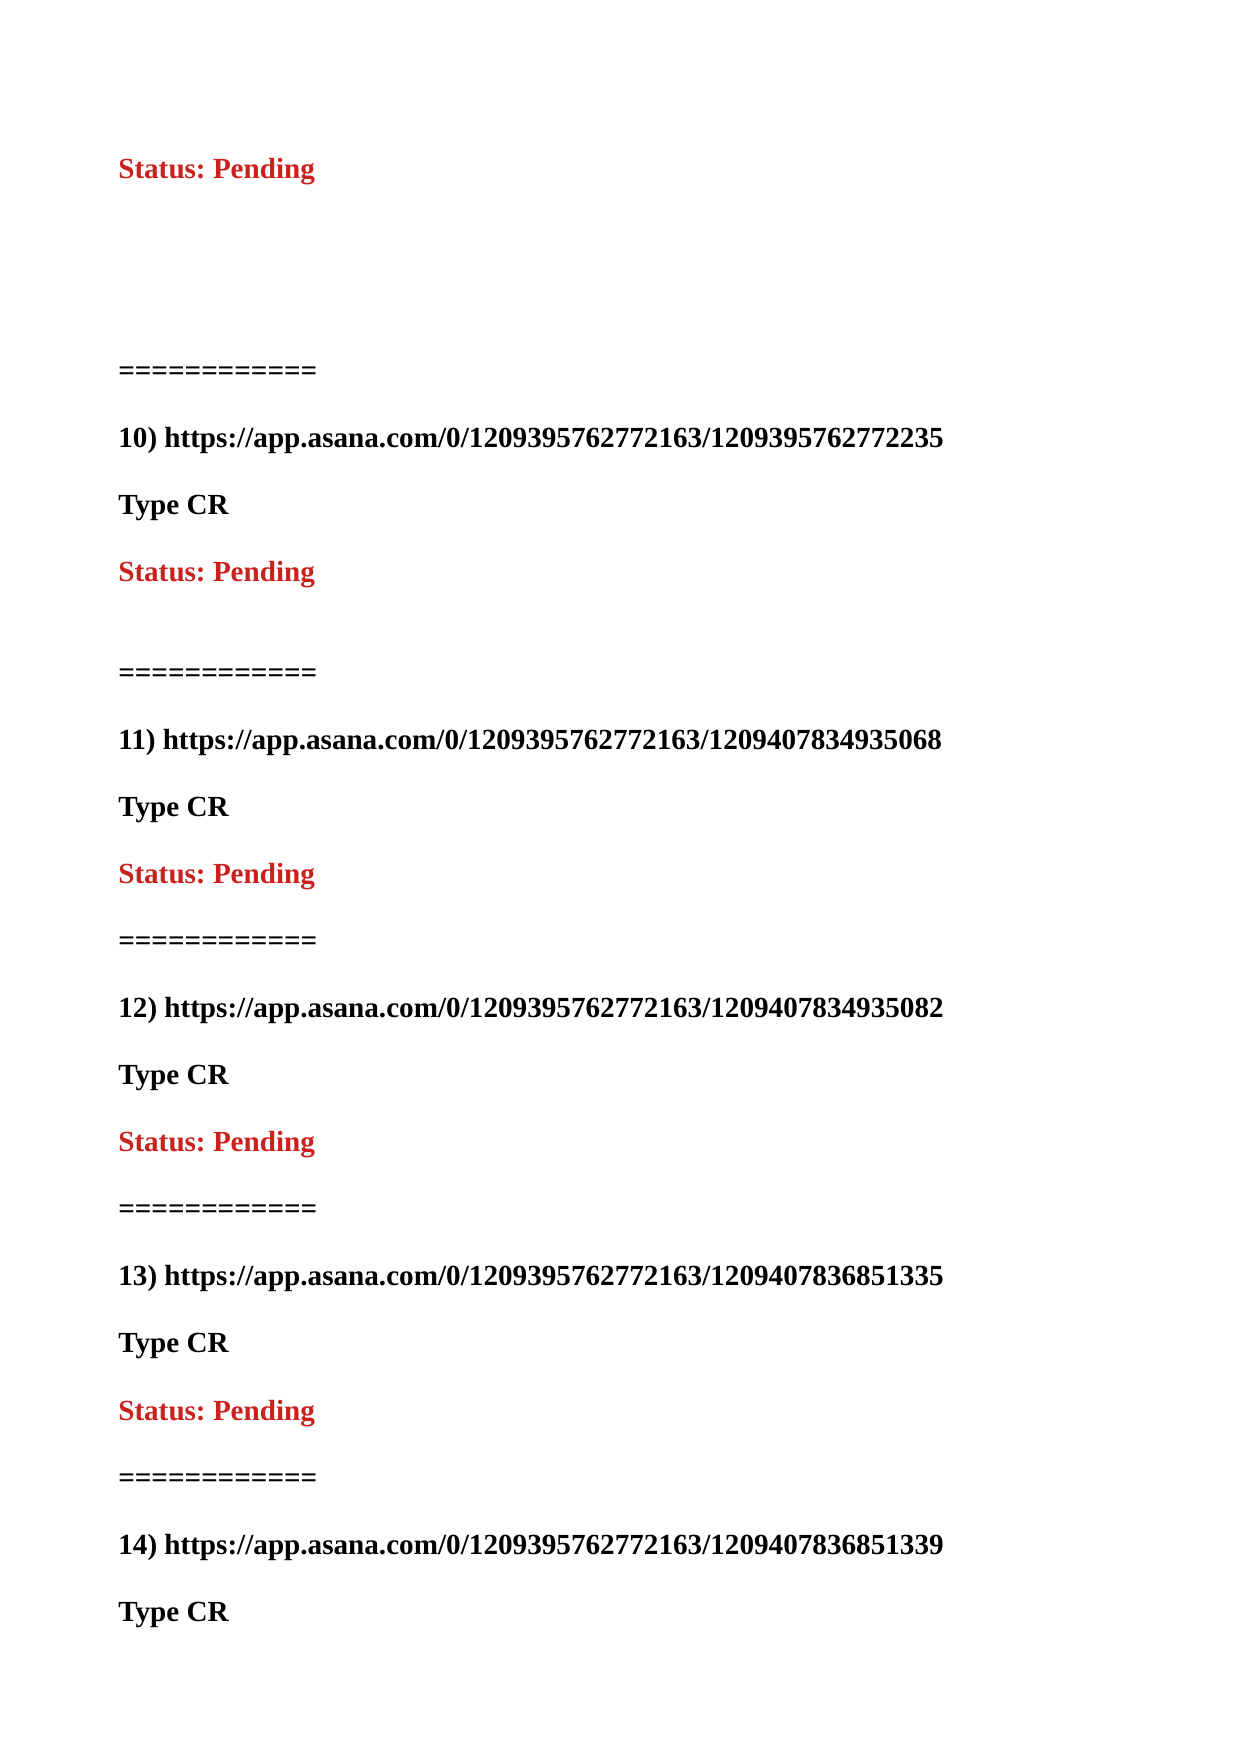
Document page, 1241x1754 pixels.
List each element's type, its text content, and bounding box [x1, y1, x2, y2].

text Type CR [118, 1594, 1122, 1627]
text ============ [118, 923, 1122, 957]
text 12) https://app.asana.com/0/1209395762772163/1209407834935082 [118, 990, 1122, 1024]
text ============ [118, 1460, 1122, 1493]
text 13) https://app.asana.com/0/1209395762772163/1209407836851335 [118, 1258, 1122, 1292]
text Type CR [118, 1326, 1122, 1359]
text 10) https://app.asana.com/0/1209395762772163/1209395762772235 [118, 420, 1122, 453]
text 14) https://app.asana.com/0/1209395762772163/1209407836851339 [118, 1527, 1122, 1560]
text Status: Pending [118, 1124, 1122, 1158]
text Status: Pending [118, 554, 1122, 588]
text Type CR [118, 1057, 1122, 1091]
text Type CR [118, 789, 1122, 822]
text ============ [118, 1191, 1122, 1225]
text Status: Pending [118, 856, 1122, 889]
text ============ [118, 655, 1122, 688]
text Status: Pending [118, 1393, 1122, 1426]
text 11) https://app.asana.com/0/1209395762772163/1209407834935068 [118, 722, 1122, 755]
text Status: Pending [118, 152, 1122, 185]
text Type CR [118, 487, 1122, 521]
text ============ [118, 353, 1122, 386]
